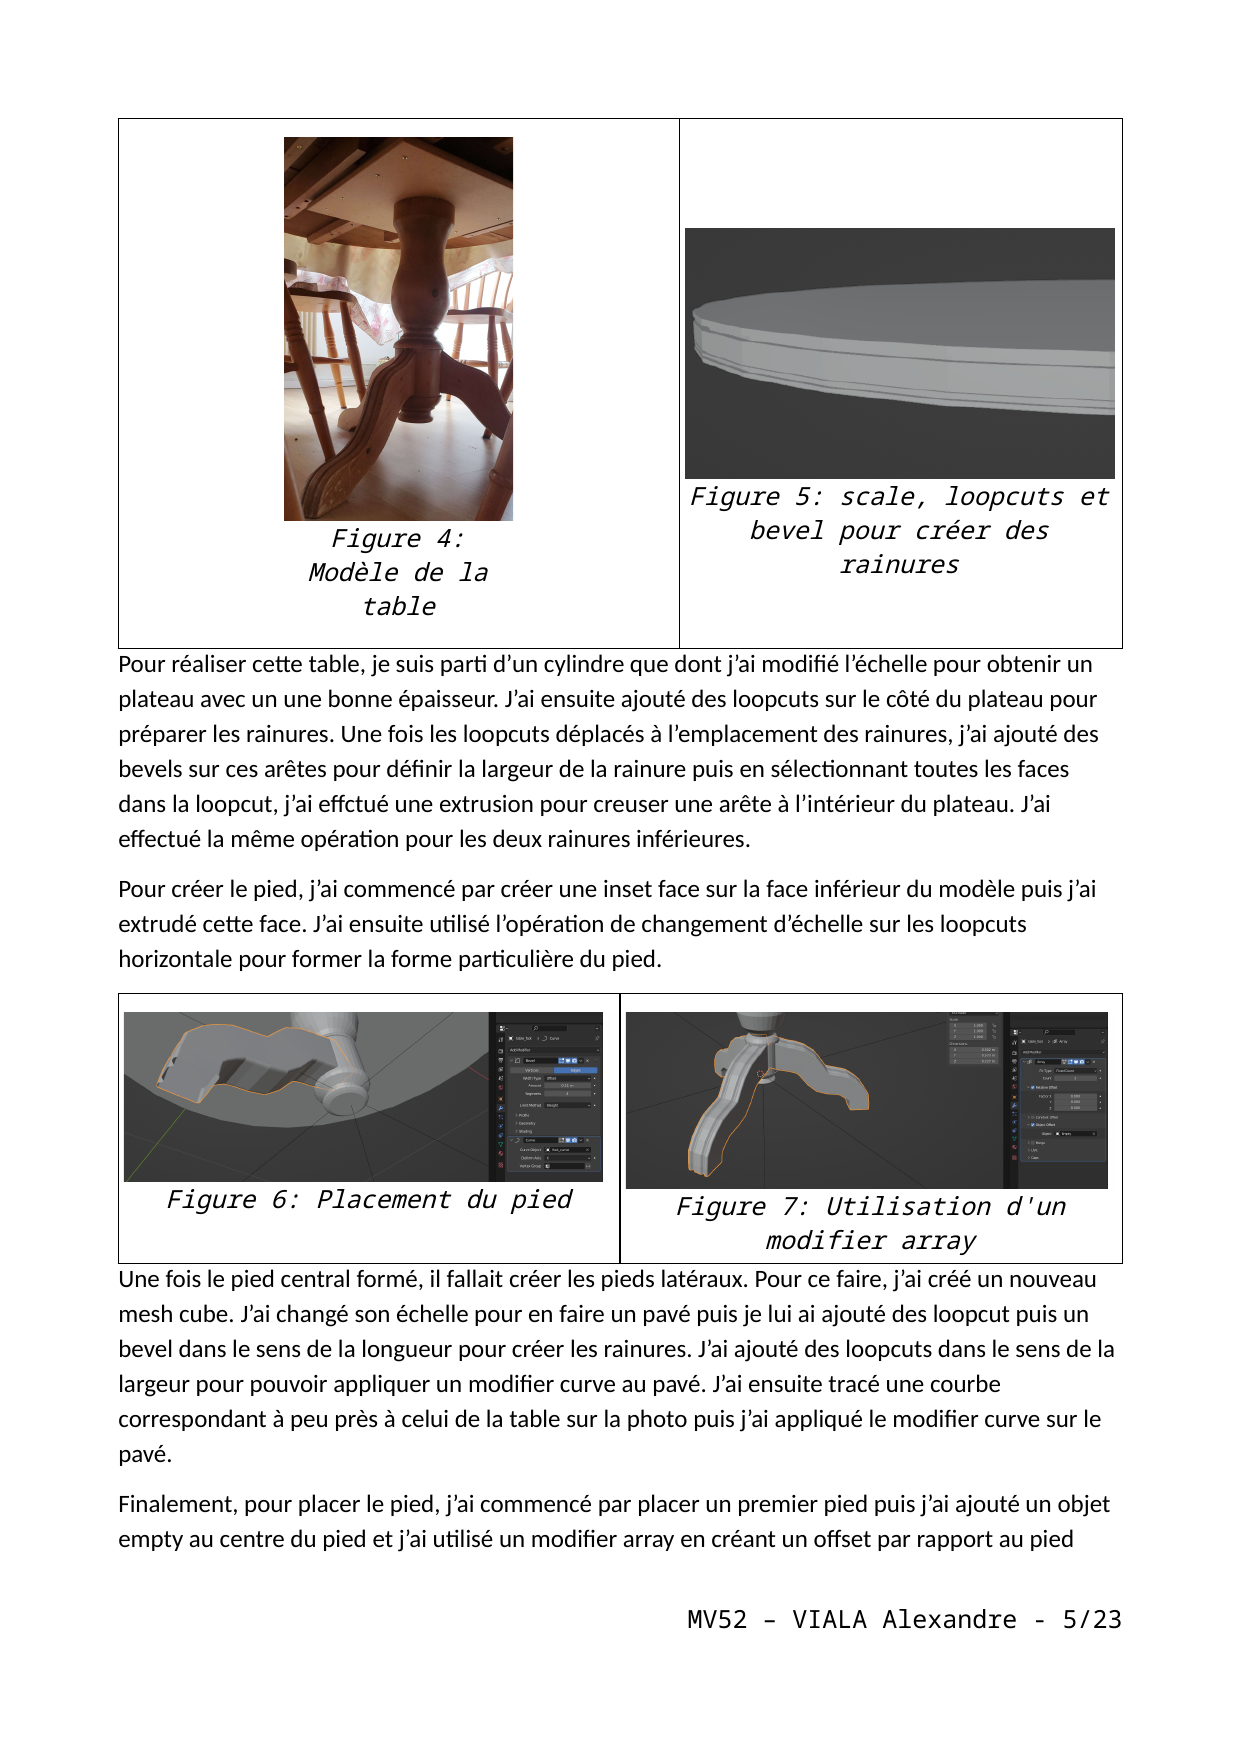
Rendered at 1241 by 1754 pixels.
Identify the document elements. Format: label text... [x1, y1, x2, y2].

text Pour créer le pied, j’ai commencé par créer une inset face sur la face inférieur du modèle puis j’ai extrudé cette face. J’ai ensuite utilisé l’opération de changement d’échelle sur les loopcuts horizontale pour former la forme particulière du pied. [118, 873, 1122, 974]
table_header [680, 119, 1122, 648]
picture [123, 1012, 615, 1182]
picture [685, 228, 1115, 479]
table_header [119, 119, 679, 648]
table_header [119, 994, 619, 1262]
text Pour réaliser cette table, je suis parti d’un cylindre que dont j’ai modifié l’échelle pour obtenir un plateau avec un une bonne épaisseur. J’ai ensuite ajouté des loopcuts sur le côté du plateau pour préparer les rainures. Une fois les loopcuts déplacés à l’emplacement des rainures, j’ai ajouté des bevels sur ces arêtes pour définir la largeur de la rainure puis en sélectionnant toutes les faces dans la loopcut, j’ai effctué une extrusion pour creuser une arête à l’intérieur du plateau. J’ai effectué la même opération pour les deux rainures inférieures. [118, 649, 1122, 854]
picture [625, 1012, 1117, 1189]
text Finalement, pour placer le pied, j’ai commencé par placer un premier pied puis j’ai ajouté un objet empty au centre du pied et j’ai utilisé un modifier array en créant un offset par rapport au pied [118, 1488, 1122, 1554]
table_header [621, 994, 1122, 1262]
text Une fois le pied central formé, il fallait créer les pieds latéraux. Pour ce faire, j’ai créé un nouveau mesh cube. J’ai changé son échelle pour en faire un pavé puis je lui ai ajouté des loopcut puis un bevel dans le sens de la longueur pour créer les rainures. J’ai ajouté des loopcuts dans le sens de la largeur pour pouvoir appliquer un modifier curve au pavé. J’ai ensuite tracé une courbe correspondant à peu près à celui de la table sur la photo puis j’ai appliqué le modifier curve sur le pavé. [118, 1264, 1122, 1469]
